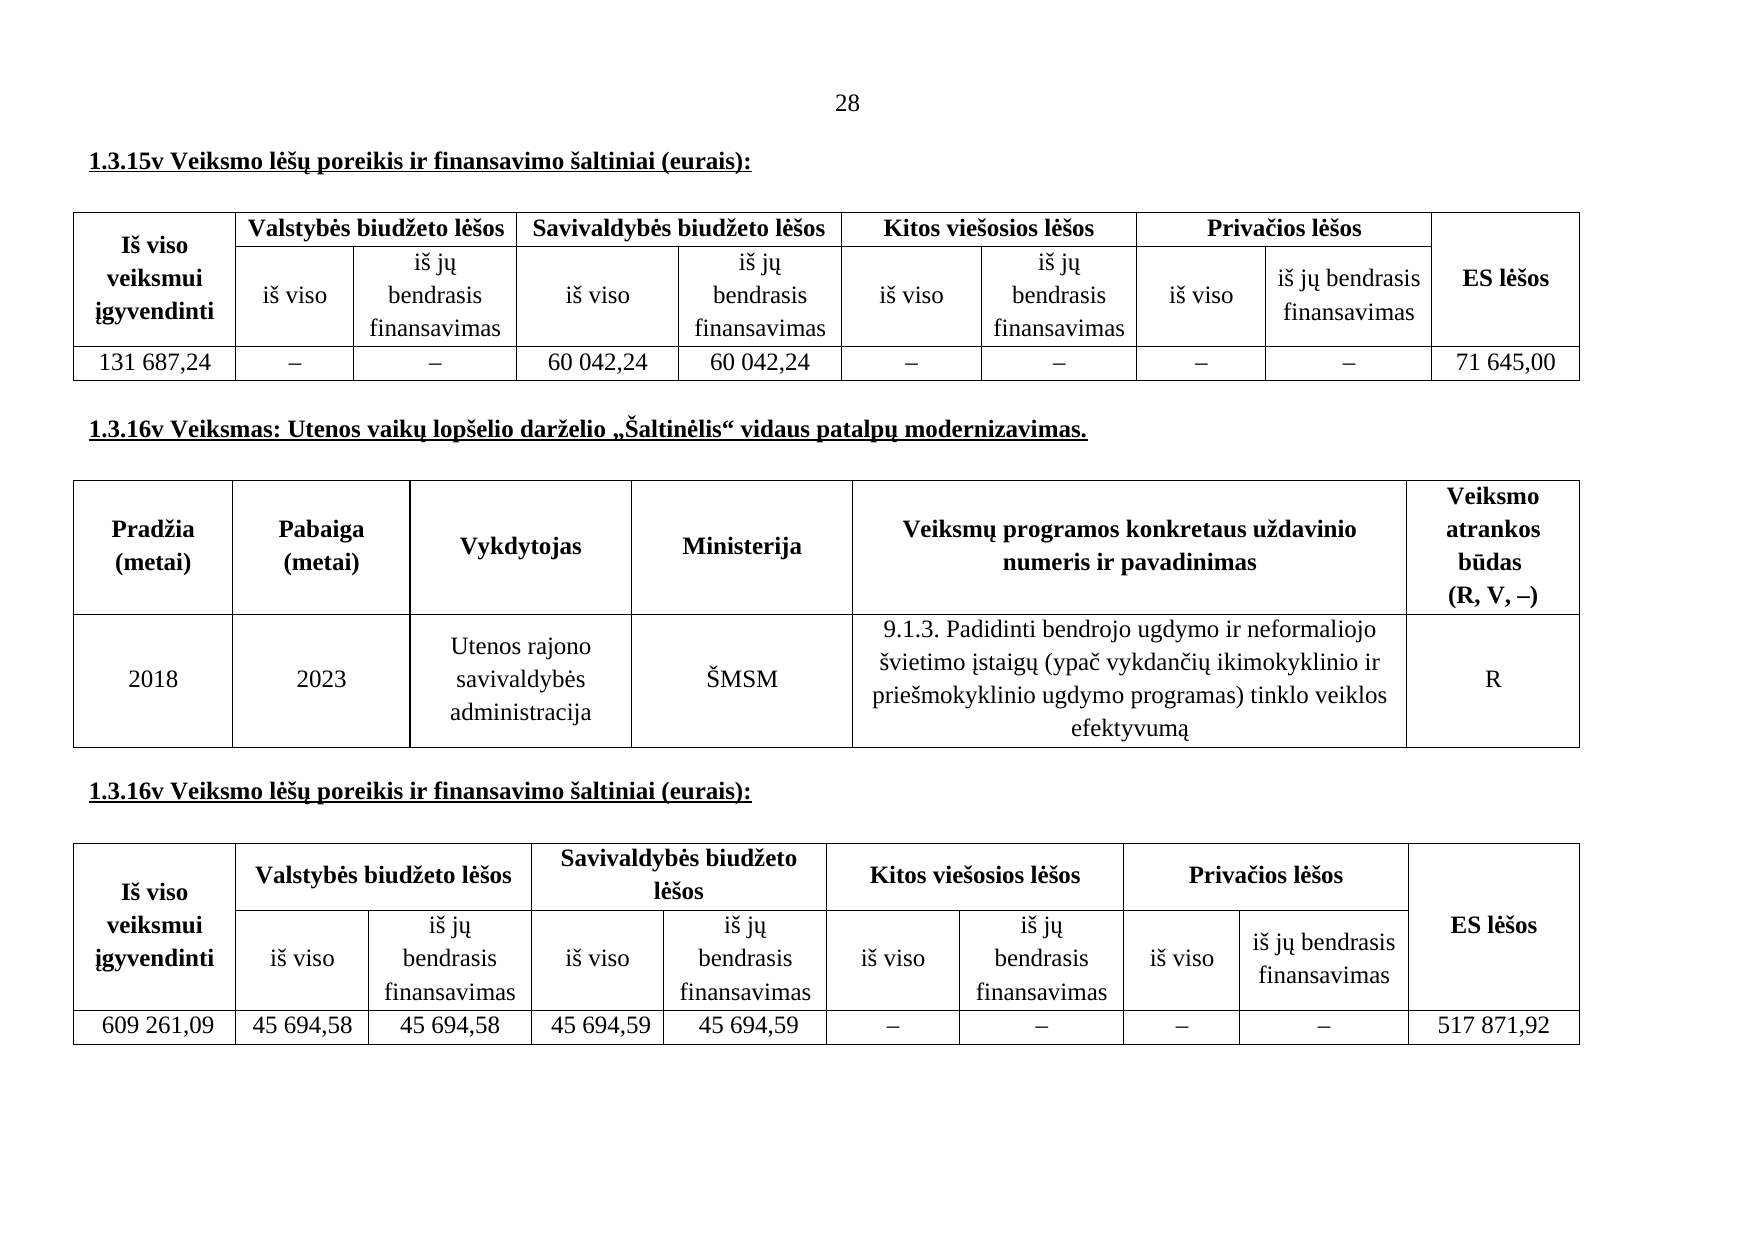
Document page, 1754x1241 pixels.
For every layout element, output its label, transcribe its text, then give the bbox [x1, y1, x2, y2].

table_cell – [1137, 347, 1265, 380]
text 1.3.16v Veiksmo lėšų poreikis ir finansavimo šaltiniai (eurais): [59, 776, 1636, 805]
table_cell – [1266, 347, 1431, 380]
table_cell – [1240, 1011, 1408, 1044]
table_cell iš jų bendrasis finansavimas [369, 911, 531, 1009]
table_cell ŠMSM [632, 615, 852, 747]
table_header Veiksmų programos konkretaus uždavinio numeris ir pavadinimas [853, 481, 1406, 613]
table_cell 9.1.3. Padidinti bendrojo ugdymo ir neformaliojo švietimo įstaigų (ypač vykdančių ikimokyklinio ir priešmokyklinio ugdymo programas) tinklo veiklos efektyvumą [853, 615, 1406, 747]
table_cell – [236, 347, 353, 380]
table_header Vykdytojas [411, 481, 631, 613]
table_header Kitos viešosios lėšos [842, 213, 1136, 246]
table_cell 131 687,24 [74, 347, 235, 380]
table_header Pabaiga (metai) [233, 481, 409, 613]
table_cell – [982, 347, 1136, 380]
text 1.3.16v Veiksmas: Utenos vaikų lopšelio darželio „Šaltinėlis“ vidaus patalpų modernizavimas. [59, 414, 1636, 443]
table_cell R [1407, 615, 1579, 747]
table_cell iš jų bendrasis finansavimas [960, 911, 1123, 1009]
table_cell iš jų bendrasis finansavimas [1266, 247, 1431, 346]
table_header ES lėšos [1432, 213, 1579, 346]
table_cell – [1124, 1011, 1239, 1044]
table_cell 60 042,24 [517, 347, 678, 380]
table_cell iš jų bendrasis finansavimas [679, 247, 841, 346]
table_cell 2023 [233, 615, 409, 747]
table_header Kitos viešosios lėšos [827, 844, 1123, 909]
table_cell – [842, 347, 981, 380]
table_cell iš viso [1137, 247, 1265, 346]
table_cell 45 694,58 [236, 1011, 368, 1044]
table_cell iš jų bendrasis finansavimas [354, 247, 516, 346]
table_cell iš jų bendrasis finansavimas [982, 247, 1136, 346]
table_header Privačios lėšos [1137, 213, 1431, 246]
text 1.3.15v Veiksmo lėšų poreikis ir finansavimo šaltiniai (eurais): [59, 146, 1636, 175]
table_cell 60 042,24 [679, 347, 841, 380]
table_header Pradžia (metai) [74, 481, 232, 613]
table_cell iš viso [236, 247, 353, 346]
table_header ES lėšos [1409, 844, 1579, 1009]
table_header Valstybės biudžeto lėšos [236, 844, 531, 909]
table_cell iš jų bendrasis finansavimas [1240, 911, 1408, 1009]
table_header Veiksmo atrankos būdas (R, V, –) [1407, 481, 1579, 613]
table_cell 609 261,09 [74, 1011, 235, 1044]
table_header Iš viso veiksmui įgyvendinti [74, 213, 235, 346]
table_header Iš viso veiksmui įgyvendinti [74, 844, 235, 1009]
table_cell iš viso [532, 911, 663, 1009]
table_cell iš viso [236, 911, 368, 1009]
table_cell iš viso [842, 247, 981, 346]
table_cell iš viso [517, 247, 678, 346]
table_header Savivaldybės biudžeto lėšos [532, 844, 826, 909]
table_cell Utenos rajono savivaldybės administracija [411, 615, 631, 747]
table_cell – [827, 1011, 959, 1044]
table_cell 71 645,00 [1432, 347, 1579, 380]
table_cell 45 694,59 [664, 1011, 826, 1044]
table_cell 45 694,59 [532, 1011, 663, 1044]
table_header Privačios lėšos [1124, 844, 1408, 909]
table_header Valstybės biudžeto lėšos [236, 213, 516, 246]
table_cell 517 871,92 [1409, 1011, 1579, 1044]
table_header Savivaldybės biudžeto lėšos [517, 213, 841, 246]
table_cell iš viso [827, 911, 959, 1009]
table_cell iš jų bendrasis finansavimas [664, 911, 826, 1009]
table_cell – [960, 1011, 1123, 1044]
table_cell 2018 [74, 615, 232, 747]
table_cell – [354, 347, 516, 380]
table_header Ministerija [632, 481, 852, 613]
table_cell iš viso [1124, 911, 1239, 1009]
table_cell 45 694,58 [369, 1011, 531, 1044]
